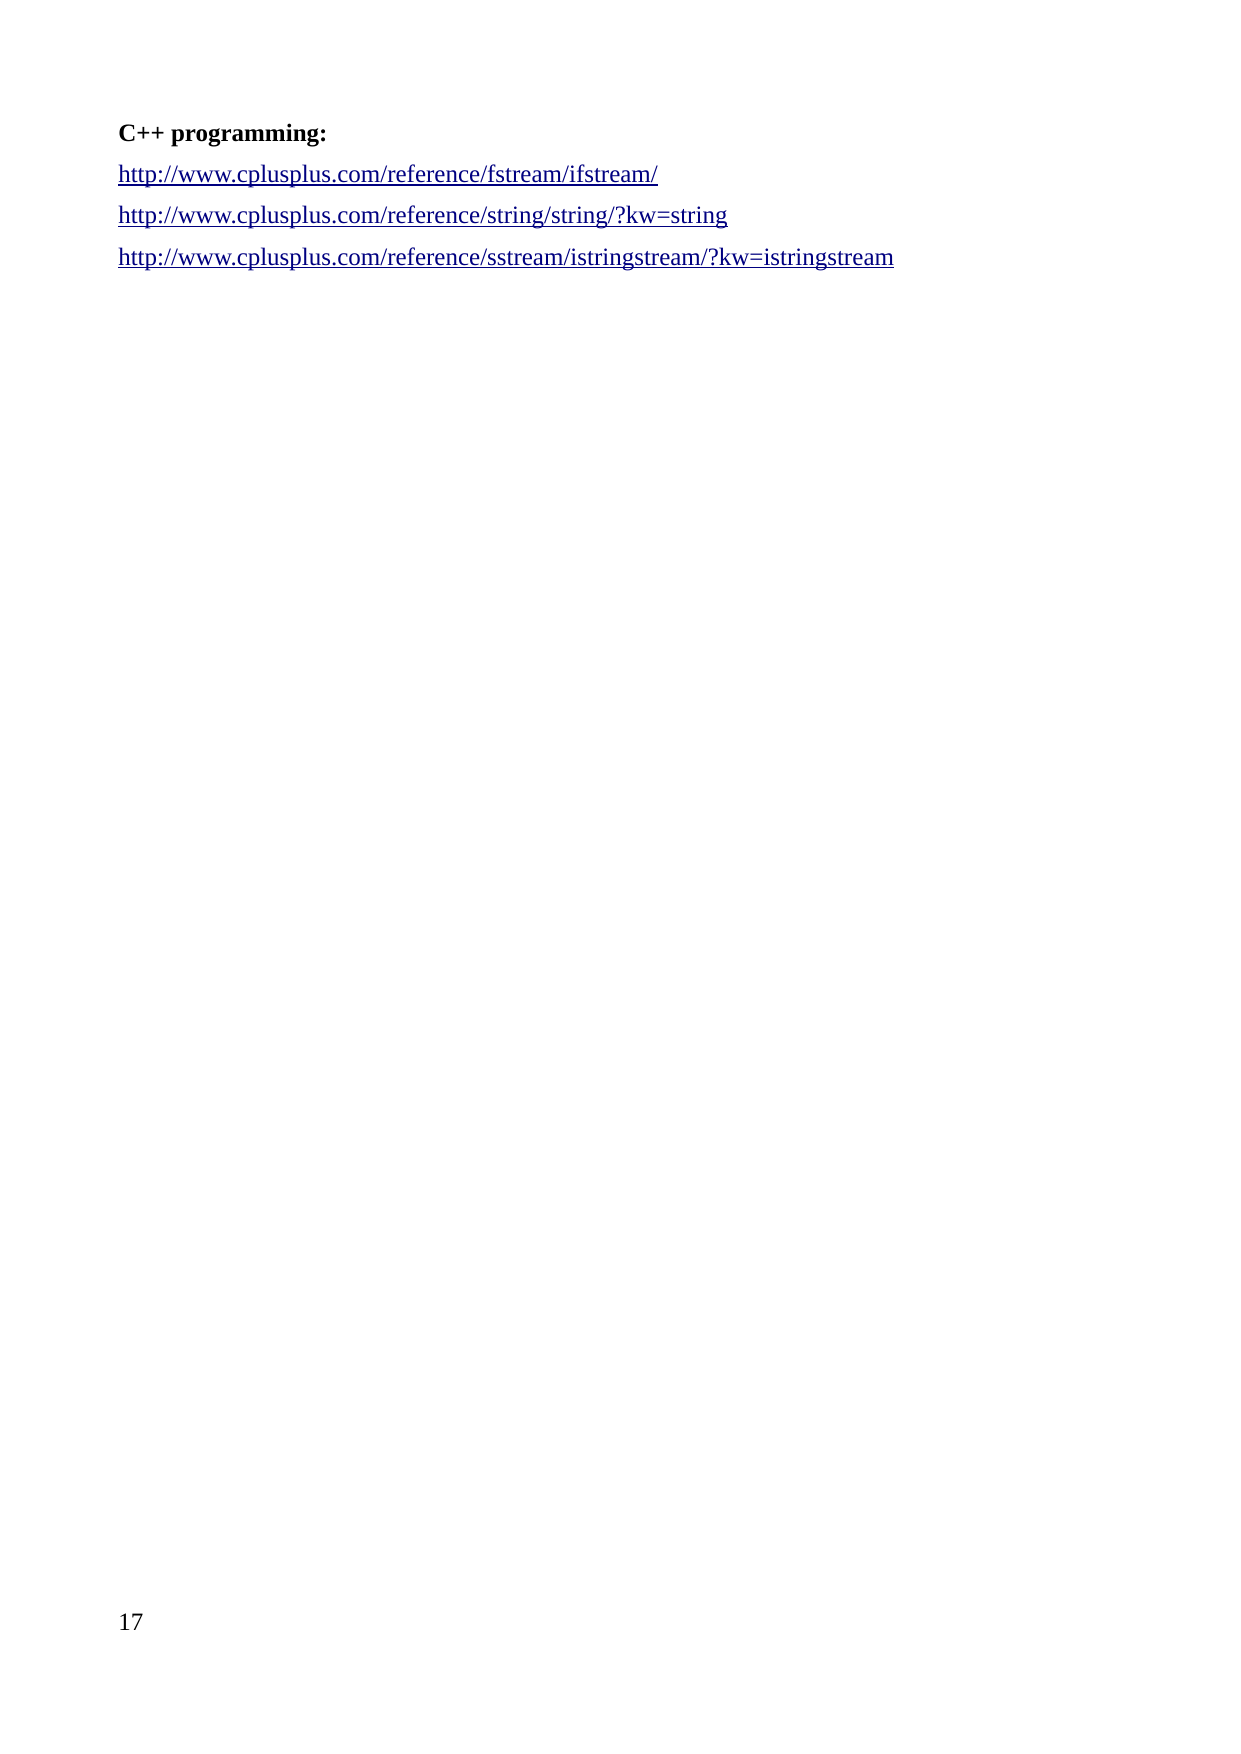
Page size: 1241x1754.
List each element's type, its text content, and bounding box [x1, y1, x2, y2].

text http://www.cplusplus.com/reference/fstream/ifstream/ [118, 159, 1122, 188]
text http://www.cplusplus.com/reference/string/string/?kw=string [118, 201, 1122, 229]
text http://www.cplusplus.com/reference/sstream/istringstream/?kw=istringstream [118, 242, 1122, 271]
text C++ programming: [118, 118, 1122, 147]
